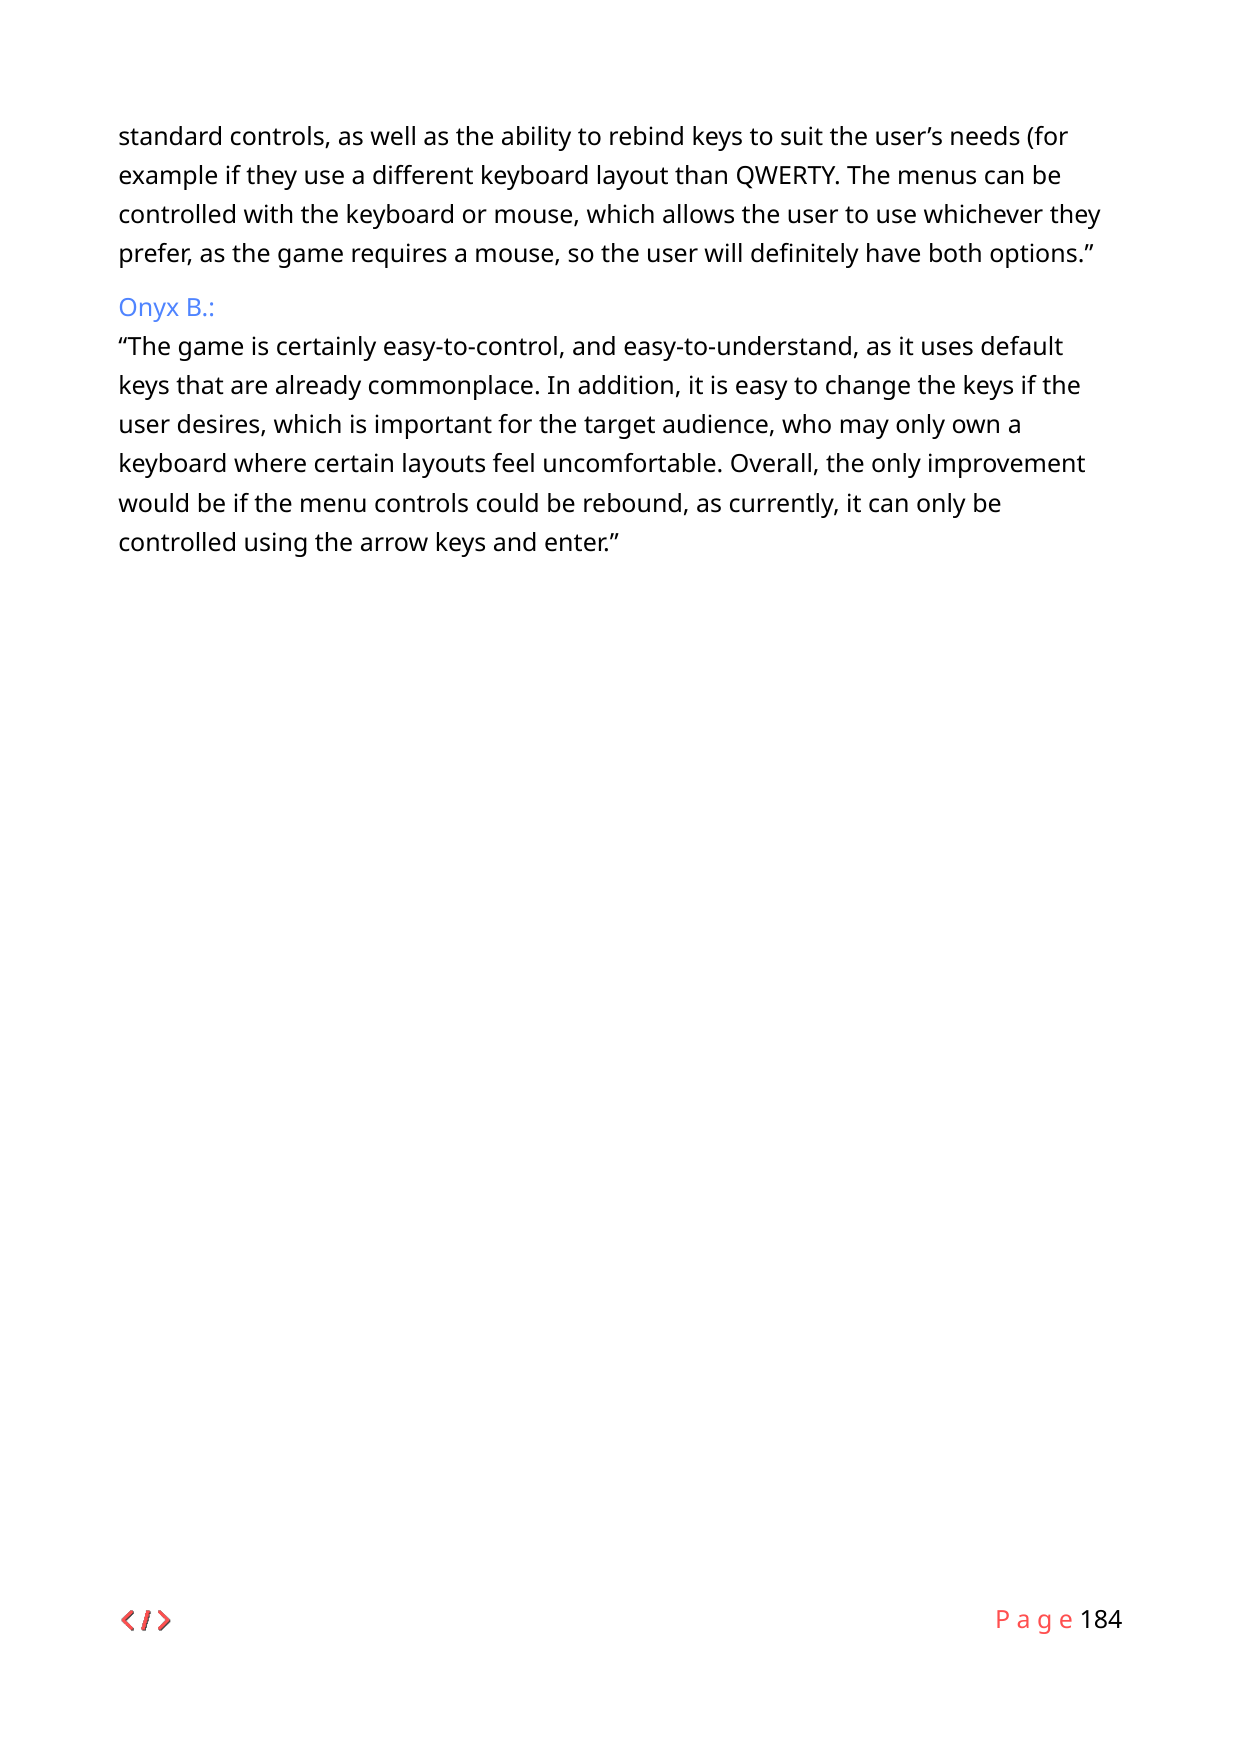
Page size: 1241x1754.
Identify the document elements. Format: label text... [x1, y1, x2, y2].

picture [116, 1591, 175, 1649]
text Onyx B.: “The game is certainly easy-to-control, and easy-to-understand, as it uses default keys that are already commonplace. In addition, it is easy to change the keys if the user desires, which is important for the target audience, who may only own a keyboard where certain layouts feel uncomfortable. Overall, the only improvement would be if the menu controls could be rebound, as currently, it can only be controlled using the arrow keys and enter.” [118, 289, 1122, 558]
text standard controls, as well as the ability to rebind keys to suit the user’s needs (for example if they use a different keyboard layout than QWERTY. The menus can be controlled with the keyboard or mouse, which allows the user to use whichever they prefer, as the game requires a mouse, so the user will definitely have both options.” [118, 118, 1122, 270]
